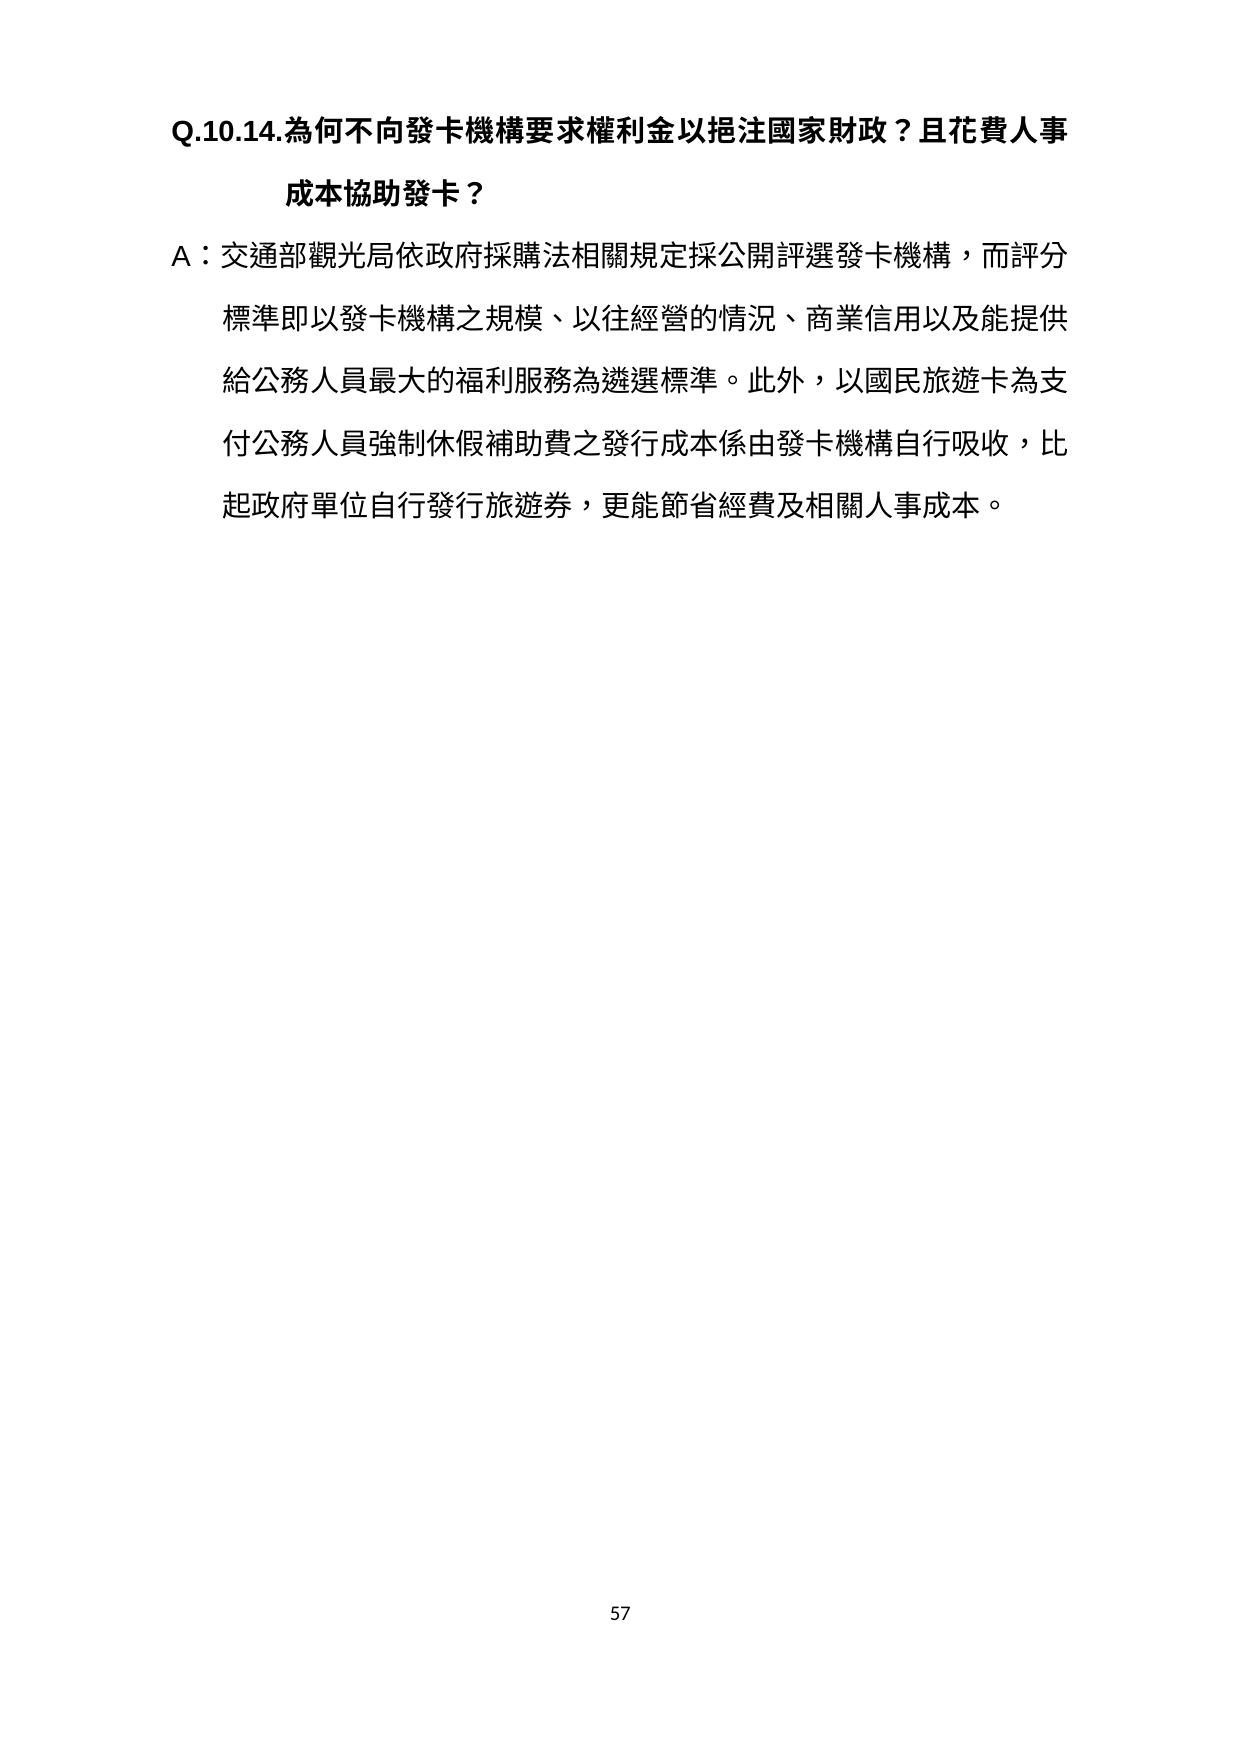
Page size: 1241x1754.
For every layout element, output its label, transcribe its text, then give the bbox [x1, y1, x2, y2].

text A：交通部觀光局依政府採購法相關規定採公開評選發卡機構，而評分標準即以發卡機構之規模、以往經營的情況、商業信用以及能提供給公務人員最大的福利服務為遴選標準。此外，以國民旅遊卡為支付公務人員強制休假補助費之發行成本係由發卡機構自行吸收，比起政府單位自行發行旅遊券，更能節省經費及相關人事成本。 [171, 212, 1069, 525]
text Q.10.14.為何不向發卡機構要求權利金以挹注國家財政？且花費人事成本協助發卡？ [171, 87, 1069, 212]
